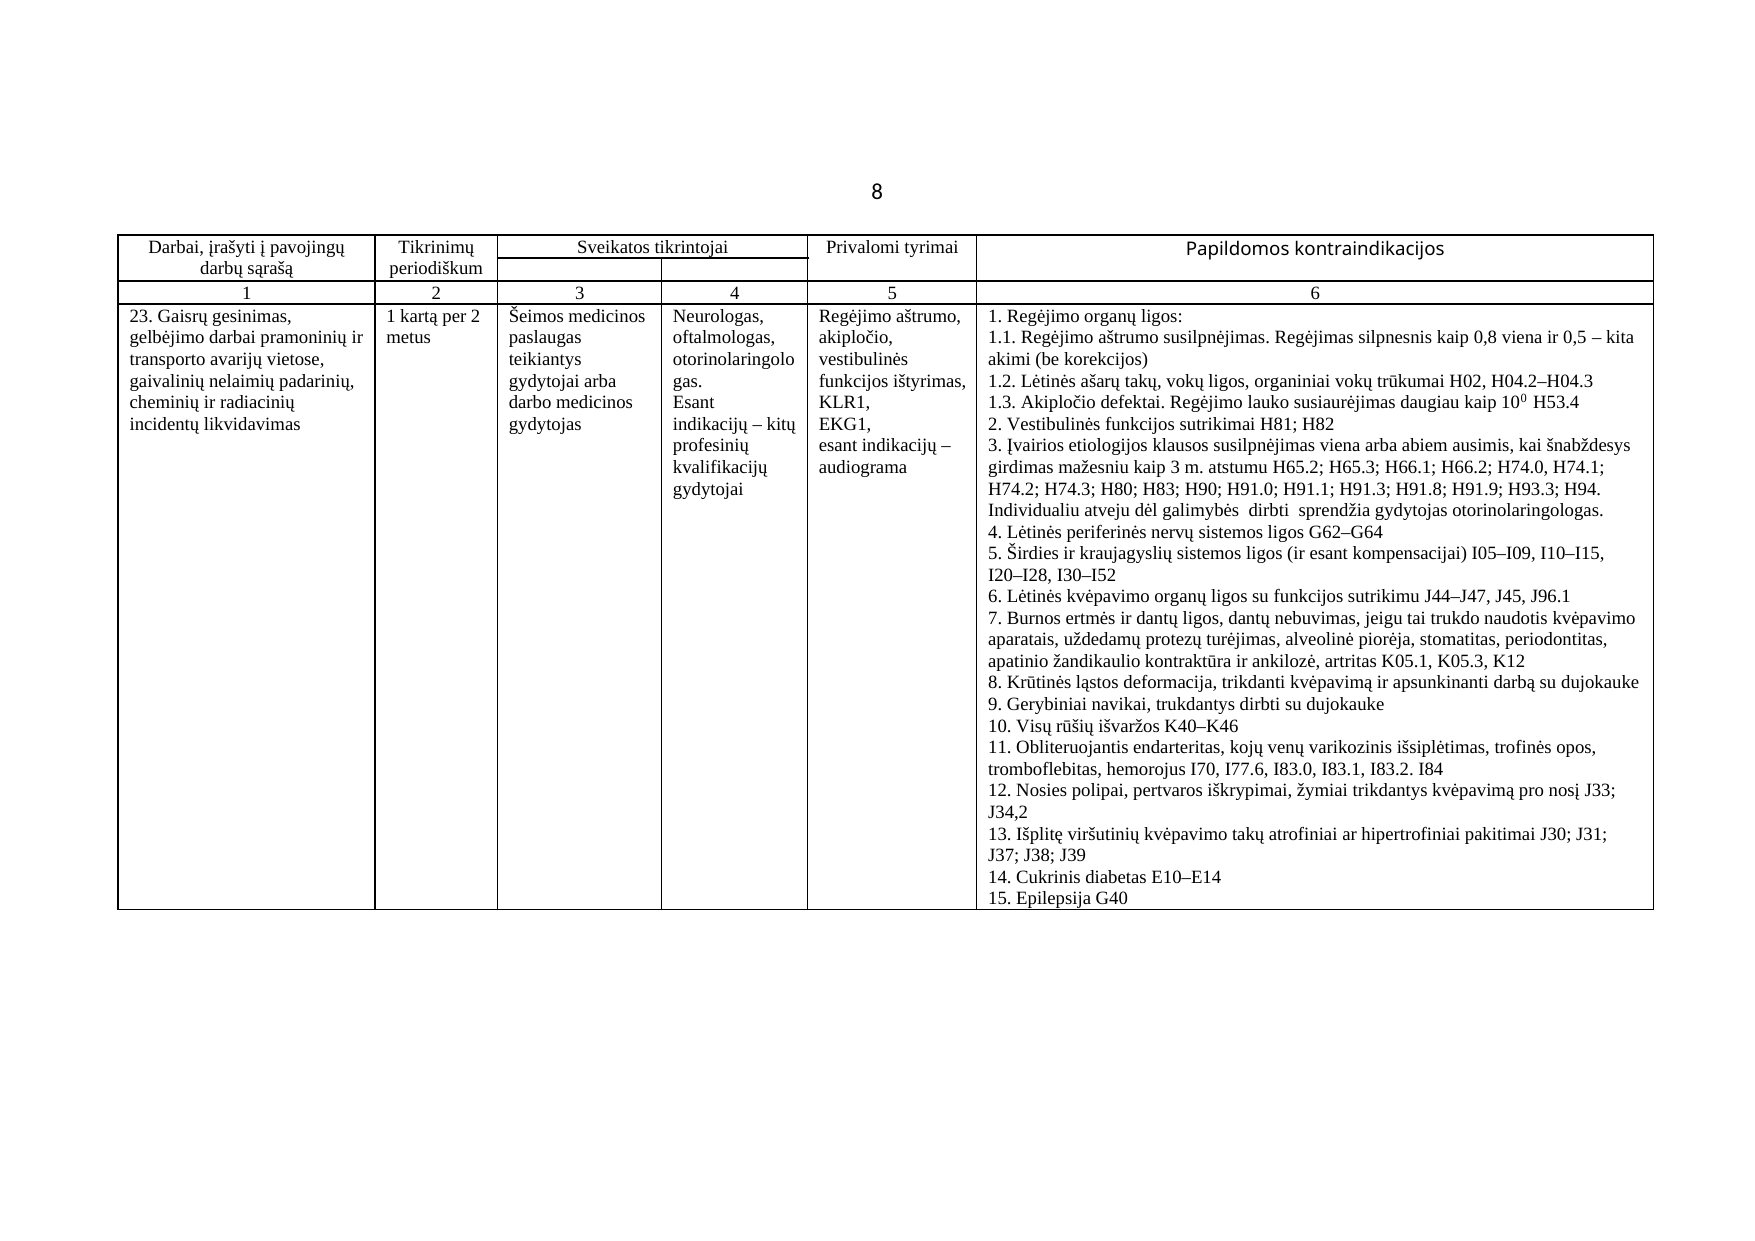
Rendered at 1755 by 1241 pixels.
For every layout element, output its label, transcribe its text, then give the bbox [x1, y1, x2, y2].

table_header Privalomi tyrimai [808, 236, 976, 280]
table_cell 4 [662, 282, 807, 303]
table_cell 5 [808, 282, 976, 303]
table_header Darbai, įrašyti į pavojingų darbų sąrašą [119, 236, 374, 280]
table_cell Šeimos medicinos paslaugas teikiantys gydytojai arba darbo medicinos gydytojas [498, 305, 661, 909]
table_cell 1. Regėjimo organų ligos: 1.1. Regėjimo aštrumo susilpnėjimas. Regėjimas silpnesnis kaip 0,8 viena ir 0,5 – kita akimi (be korekcijos) 1.2. Lėtinės ašarų takų, vokų ligos, organiniai vokų trūkumai H02, H04.2–H04.3 1.3. Akipločio defektai. Regėjimo lauko susiaurėjimas daugiau kaip 100 H53.4 2. Vestibulinės funkcijos sutrikimai H81; H82 3. Įvairios etiologijos klausos susilpnėjimas viena arba abiem ausimis, kai šnabždesys girdimas mažesniu kaip 3 m. atstumu H65.2; H65.3; H66.1; H66.2; H74.0, H74.1; H74.2; H74.3; H80; H83; H90; H91.0; H91.1; H91.3; H91.8; H91.9; H93.3; H94. Individualiu atveju dėl galimybės dirbti sprendžia gydytojas otorinolaringologas. 4. Lėtinės periferinės nervų sistemos ligos G62–G64 5. Širdies ir kraujagyslių sistemos ligos (ir esant kompensacijai) I05–I09, I10–I15, I20–I28, I30–I52 6. Lėtinės kvėpavimo organų ligos su funkcijos sutrikimu J44–J47, J45, J96.1 7. Burnos ertmės ir dantų ligos, dantų nebuvimas, jeigu tai trukdo naudotis kvėpavimo aparatais, uždedamų protezų turėjimas, alveolinė piorėja, stomatitas, periodontitas, apatinio žandikaulio kontraktūra ir ankilozė, artritas K05.1, K05.3, K12 8. Krūtinės ląstos deformacija, trikdanti kvėpavimą ir apsunkinanti darbą su dujokauke 9. Gerybiniai navikai, trukdantys dirbti su dujokauke 10. Visų rūšių išvaržos K40–K46 11. Obliteruojantis endarteritas, kojų venų varikozinis išsiplėtimas, trofinės opos, tromboflebitas, hemorojus I70, I77.6, I83.0, I83.1, I83.2. I84 12. Nosies polipai, pertvaros iškrypimai, žymiai trikdantys kvėpavimą pro nosį J33; J34,2 13. Išplitę viršutinių kvėpavimo takų atrofiniai ar hipertrofiniai pakitimai J30; J31; J37; J38; J39 14. Cukrinis diabetas E10–E14 15. Epilepsija G40 [977, 305, 1653, 909]
table_cell 2 [376, 282, 497, 303]
table_cell 6 [977, 282, 1653, 303]
table_header Tikrinimų periodiškumas [376, 236, 497, 280]
table_cell [662, 259, 807, 280]
table_cell 1 kartą per 2 metus [376, 305, 497, 909]
table_cell 1 [119, 282, 374, 303]
table_cell 23. Gaisrų gesinimas, gelbėjimo darbai pramoninių ir transporto avarijų vietose, gaivalinių nelaimių padarinių, cheminių ir radiacinių incidentų likvidavimas [119, 305, 374, 909]
table_cell 3 [498, 282, 661, 303]
table_header Sveikatos tikrintojai [498, 236, 807, 257]
table_cell [498, 259, 661, 280]
table_header Papildomos kontraindikacijos [977, 236, 1653, 280]
table_cell Neurologas, oftalmologas, otorinolaringologas. Esant indikacijų – kitų profesinių kvalifikacijų gydytojai [662, 305, 807, 909]
table_cell Regėjimo aštrumo, akipločio, vestibulinės funkcijos ištyrimas, KLR1, EKG1, esant indikacijų – audiograma [808, 305, 976, 909]
